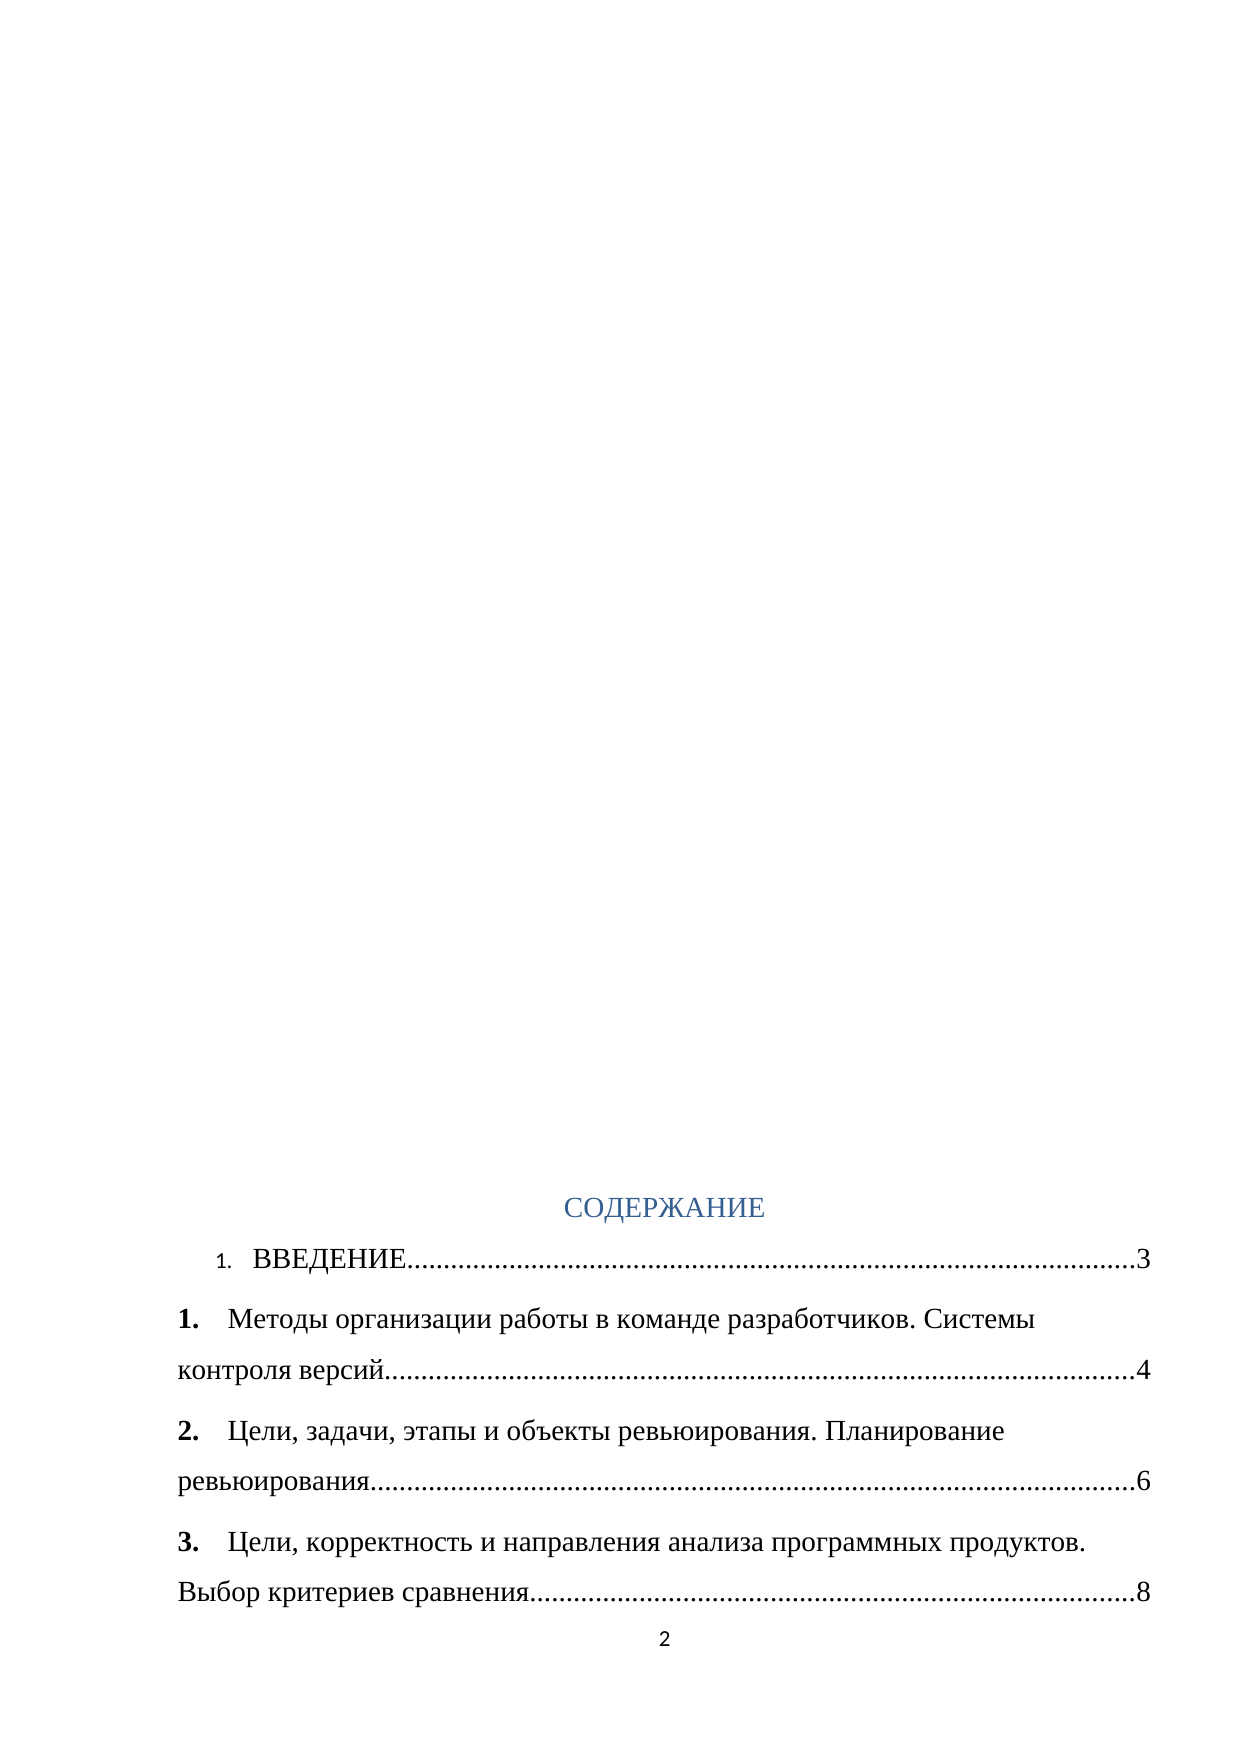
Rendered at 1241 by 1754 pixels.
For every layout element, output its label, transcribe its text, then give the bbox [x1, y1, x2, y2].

text 2. Цели, задачи, этапы и объекты ревьюирования. Планирование ревьюирования 6 [177, 1413, 1152, 1497]
text 3. Цели, корректность и направления анализа программных продуктов. Выбор критериев сравнения 8 [177, 1524, 1152, 1608]
subtitle СОДЕРЖАНИЕ [177, 1191, 1152, 1224]
list ВВЕДЕНИЕ 3 [215, 1241, 1152, 1274]
text 1. Методы организации работы в команде разработчиков. Системы контроля версий 4 [177, 1302, 1152, 1386]
